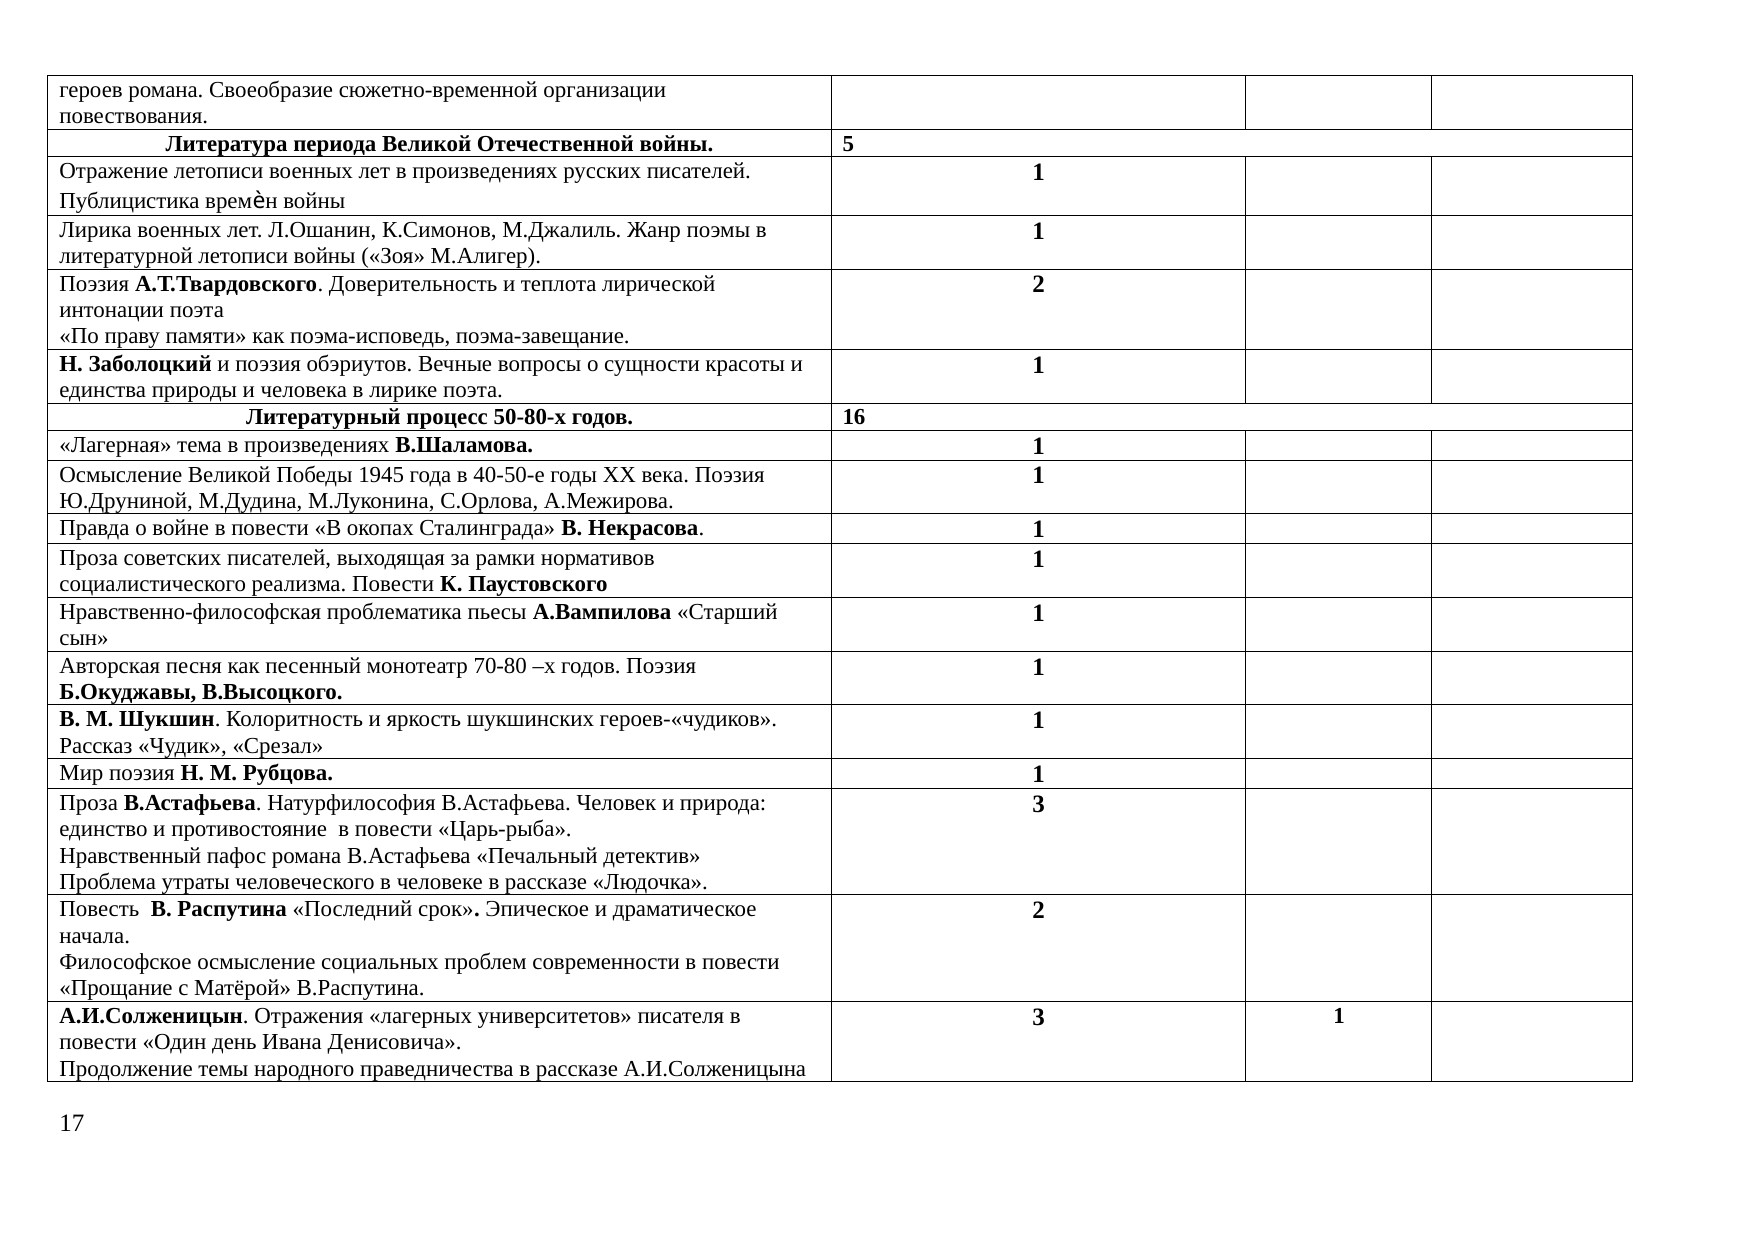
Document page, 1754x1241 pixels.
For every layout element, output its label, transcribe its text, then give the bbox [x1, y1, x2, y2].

table_cell [1246, 598, 1431, 651]
table_cell Повесть В. Распутина «Последний срок». Эпическое и драматическое начала. Философское осмысление социальных проблем современности в повести «Прощание с Матёрой» В.Распутина. [48, 895, 831, 1001]
table_cell 1 [832, 544, 1245, 597]
table_cell Проза В.Астафьева. Натурфилософия В.Астафьева. Человек и природа: единство и противостояние в повести «Царь-рыба». Нравственный пафос романа В.Астафьева «Печальный детектив» Проблема утраты человеческого в человеке в рассказе «Людочка». [48, 789, 831, 894]
table_cell Литературный процесс 50-80-х годов. [48, 404, 831, 430]
table_cell [1246, 759, 1431, 788]
table_cell [1432, 544, 1632, 597]
table_cell 1 [832, 598, 1245, 651]
table_cell [1432, 76, 1632, 129]
table_cell [1432, 270, 1632, 349]
table_cell [1246, 789, 1431, 894]
table_cell 3 [832, 789, 1245, 894]
table_cell [1246, 895, 1431, 1001]
table_cell [1246, 270, 1431, 349]
table_cell Поэзия А.Т.Твардовского. Доверительность и теплота лирической интонации поэта «По праву памяти» как поэма-исповедь, поэма-завещание. [48, 270, 831, 349]
table_cell [1246, 544, 1431, 597]
table_cell Лирика военных лет. Л.Ошанин, К.Симонов, М.Джалиль. Жанр поэмы в литературной летописи войны («Зоя» М.Алигер). [48, 216, 831, 268]
table_cell 1 [832, 652, 1245, 704]
table_cell [1432, 652, 1632, 704]
table_cell [1246, 76, 1431, 129]
table_cell 1 [832, 461, 1245, 513]
table_cell 1 [832, 431, 1245, 459]
table_cell Н. Заболоцкий и поэзия обэриутов. Вечные вопросы о сущности красоты и единства природы и человека в лирике поэта. [48, 350, 831, 402]
table_cell [1246, 514, 1431, 543]
table_cell [1246, 652, 1431, 704]
table_cell [1246, 157, 1431, 215]
table_cell 1 [832, 705, 1245, 758]
table_cell «Лагерная» тема в произведениях В.Шаламова. [48, 431, 831, 459]
table_cell [832, 76, 1245, 129]
table_cell 1 [832, 759, 1245, 788]
table_cell 3 [832, 1002, 1245, 1081]
table_cell героев романа. Своеобразие сюжетно-временной организации повествования. [48, 76, 831, 129]
table_cell Осмысление Великой Победы 1945 года в 40-50-е годы ХХ века. Поэзия Ю.Друниной, М.Дудина, М.Луконина, С.Орлова, А.Межирова. [48, 461, 831, 513]
table_cell Проза советских писателей, выходящая за рамки нормативов социалистического реализма. Повести К. Паустовского [48, 544, 831, 597]
table_cell 2 [832, 270, 1245, 349]
table_cell 1 [832, 216, 1245, 268]
table_cell [1432, 350, 1632, 402]
table_cell [1432, 216, 1632, 268]
table_cell [1246, 350, 1431, 402]
table_cell [1246, 705, 1431, 758]
table_cell [1432, 1002, 1632, 1081]
table_cell Правда о войне в повести «В окопах Сталинграда» В. Некрасова. [48, 514, 831, 543]
table_cell [1246, 431, 1431, 459]
table_cell [1432, 431, 1632, 459]
table_cell Нравственно-философская проблематика пьесы А.Вампилова «Старший сын» [48, 598, 831, 651]
table_cell Отражение летописи военных лет в произведениях русских писателей. Публицистика времѐн войны [48, 157, 831, 215]
table_cell Литература периода Великой Отечественной войны. [48, 130, 831, 156]
table_cell Авторская песня как песенный монотеатр 70-80 –х годов. Поэзия Б.Окуджавы, В.Высоцкого. [48, 652, 831, 704]
table_cell 1 [1246, 1002, 1431, 1081]
table_cell Мир поэзия Н. М. Рубцова. [48, 759, 831, 788]
table_cell [1432, 759, 1632, 788]
table_cell 5 [832, 130, 1632, 156]
table_cell 2 [832, 895, 1245, 1001]
table_cell [1246, 216, 1431, 268]
table_cell [1432, 895, 1632, 1001]
table_cell В. М. Шукшин. Колоритность и яркость шукшинских героев-«чудиков». Рассказ «Чудик», «Срезал» [48, 705, 831, 758]
table_cell 1 [832, 514, 1245, 543]
table_cell 16 [832, 404, 1632, 430]
table_cell [1432, 789, 1632, 894]
table_cell [1246, 461, 1431, 513]
table_cell [1432, 598, 1632, 651]
table_cell [1432, 514, 1632, 543]
table_cell А.И.Солженицын. Отражения «лагерных университетов» писателя в повести «Один день Ивана Денисовича». Продолжение темы народного праведничества в рассказе А.И.Солженицына [48, 1002, 831, 1081]
table_cell 1 [832, 157, 1245, 215]
table_cell [1432, 705, 1632, 758]
table_cell [1432, 461, 1632, 513]
table_cell [1432, 157, 1632, 215]
table_cell 1 [832, 350, 1245, 402]
